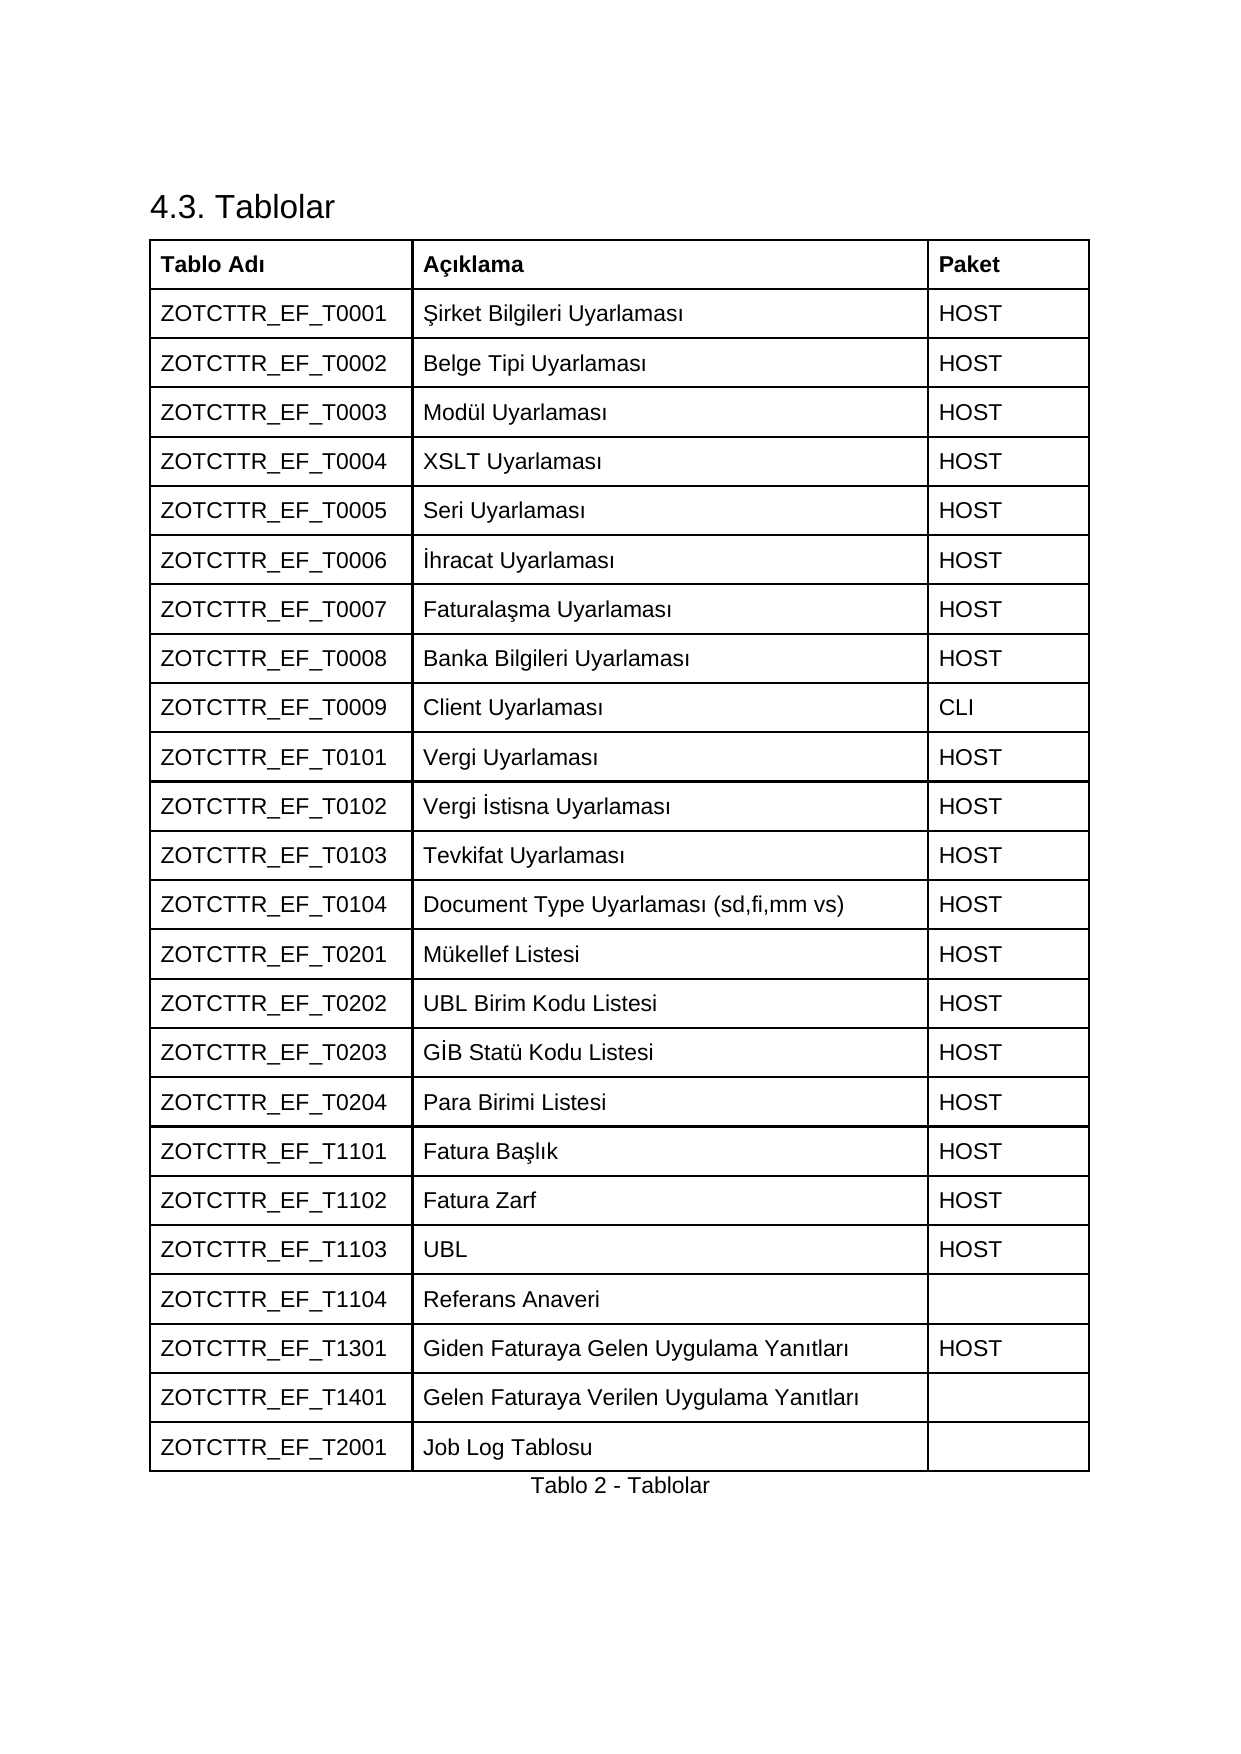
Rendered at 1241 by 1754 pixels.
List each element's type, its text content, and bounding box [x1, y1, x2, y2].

table_cell HOST [929, 487, 1088, 534]
table_cell HOST [929, 585, 1088, 633]
table_cell İhracat Uyarlaması [414, 536, 927, 583]
table_cell [929, 1423, 1088, 1470]
table_cell HOST [929, 438, 1088, 485]
table_cell ZOTCTTR_EF_T0003 [151, 388, 411, 436]
table_cell HOST [929, 1325, 1088, 1372]
table_cell Vergi Uyarlaması [414, 733, 927, 780]
table_cell ZOTCTTR_EF_T1101 [151, 1128, 411, 1174]
table_cell HOST [929, 635, 1088, 682]
table_cell ZOTCTTR_EF_T1104 [151, 1275, 411, 1322]
table_cell ZOTCTTR_EF_T0102 [151, 783, 411, 830]
table_header Tablo Adı [151, 241, 411, 288]
table_cell ZOTCTTR_EF_T0203 [151, 1029, 411, 1076]
table_cell [929, 1275, 1088, 1322]
table_cell ZOTCTTR_EF_T0201 [151, 930, 411, 977]
table_cell Faturalaşma Uyarlaması [414, 585, 927, 633]
table_cell GİB Statü Kodu Listesi [414, 1029, 927, 1076]
table_cell HOST [929, 980, 1088, 1027]
table_cell HOST [929, 1128, 1088, 1174]
table_cell Para Birimi Listesi [414, 1078, 927, 1125]
table_cell Job Log Tablosu [414, 1423, 927, 1470]
table_cell ZOTCTTR_EF_T0002 [151, 339, 411, 386]
table_cell ZOTCTTR_EF_T0204 [151, 1078, 411, 1125]
table_cell Tevkifat Uyarlaması [414, 832, 927, 879]
table_cell ZOTCTTR_EF_T0104 [151, 881, 411, 928]
table_cell HOST [929, 881, 1088, 928]
table_cell ZOTCTTR_EF_T2001 [151, 1423, 411, 1470]
table_header Paket [929, 241, 1088, 288]
table_cell HOST [929, 536, 1088, 583]
table_cell HOST [929, 1078, 1088, 1125]
table_cell ZOTCTTR_EF_T0007 [151, 585, 411, 633]
table_cell Client Uyarlaması [414, 684, 927, 731]
table_cell Referans Anaveri [414, 1275, 927, 1322]
table_cell ZOTCTTR_EF_T1401 [151, 1374, 411, 1421]
table_cell ZOTCTTR_EF_T1102 [151, 1177, 411, 1224]
table_cell UBL Birim Kodu Listesi [414, 980, 927, 1027]
table_cell HOST [929, 733, 1088, 780]
table_cell Şirket Bilgileri Uyarlaması [414, 290, 927, 337]
table_cell HOST [929, 783, 1088, 830]
table_cell HOST [929, 388, 1088, 436]
table_cell ZOTCTTR_EF_T1301 [151, 1325, 411, 1372]
table_cell ZOTCTTR_EF_T0006 [151, 536, 411, 583]
table_cell HOST [929, 1029, 1088, 1076]
table_cell [929, 1374, 1088, 1421]
table_cell Banka Bilgileri Uyarlaması [414, 635, 927, 682]
table_cell Modül Uyarlaması [414, 388, 927, 436]
table_cell ZOTCTTR_EF_T0001 [151, 290, 411, 337]
table_cell ZOTCTTR_EF_T1103 [151, 1226, 411, 1273]
subtitle 4.3. Tablolar [150, 187, 1090, 226]
table_cell Fatura Zarf [414, 1177, 927, 1224]
table_cell HOST [929, 290, 1088, 337]
table_cell HOST [929, 832, 1088, 879]
table_cell ZOTCTTR_EF_T0008 [151, 635, 411, 682]
table_cell CLI [929, 684, 1088, 731]
table_cell Vergi İstisna Uyarlaması [414, 783, 927, 830]
table_cell Seri Uyarlaması [414, 487, 927, 534]
table_cell ZOTCTTR_EF_T0101 [151, 733, 411, 780]
table_cell Mükellef Listesi [414, 930, 927, 977]
table_cell Gelen Faturaya Verilen Uygulama Yanıtları [414, 1374, 927, 1421]
table_cell HOST [929, 930, 1088, 977]
table_cell HOST [929, 1226, 1088, 1273]
table_cell Document Type Uyarlaması (sd,fi,mm vs) [414, 881, 927, 928]
table_cell Fatura Başlık [414, 1128, 927, 1174]
table_cell HOST [929, 1177, 1088, 1224]
table_cell Belge Tipi Uyarlaması [414, 339, 927, 386]
table_cell Giden Faturaya Gelen Uygulama Yanıtları [414, 1325, 927, 1372]
text Tablo 2 - Tablolar [150, 1472, 1090, 1499]
table_cell HOST [929, 339, 1088, 386]
table_cell ZOTCTTR_EF_T0004 [151, 438, 411, 485]
table_cell ZOTCTTR_EF_T0005 [151, 487, 411, 534]
table_cell UBL [414, 1226, 927, 1273]
table_cell ZOTCTTR_EF_T0103 [151, 832, 411, 879]
table_cell ZOTCTTR_EF_T0009 [151, 684, 411, 731]
table_cell ZOTCTTR_EF_T0202 [151, 980, 411, 1027]
table_cell XSLT Uyarlaması [414, 438, 927, 485]
table_header Açıklama [414, 241, 927, 288]
